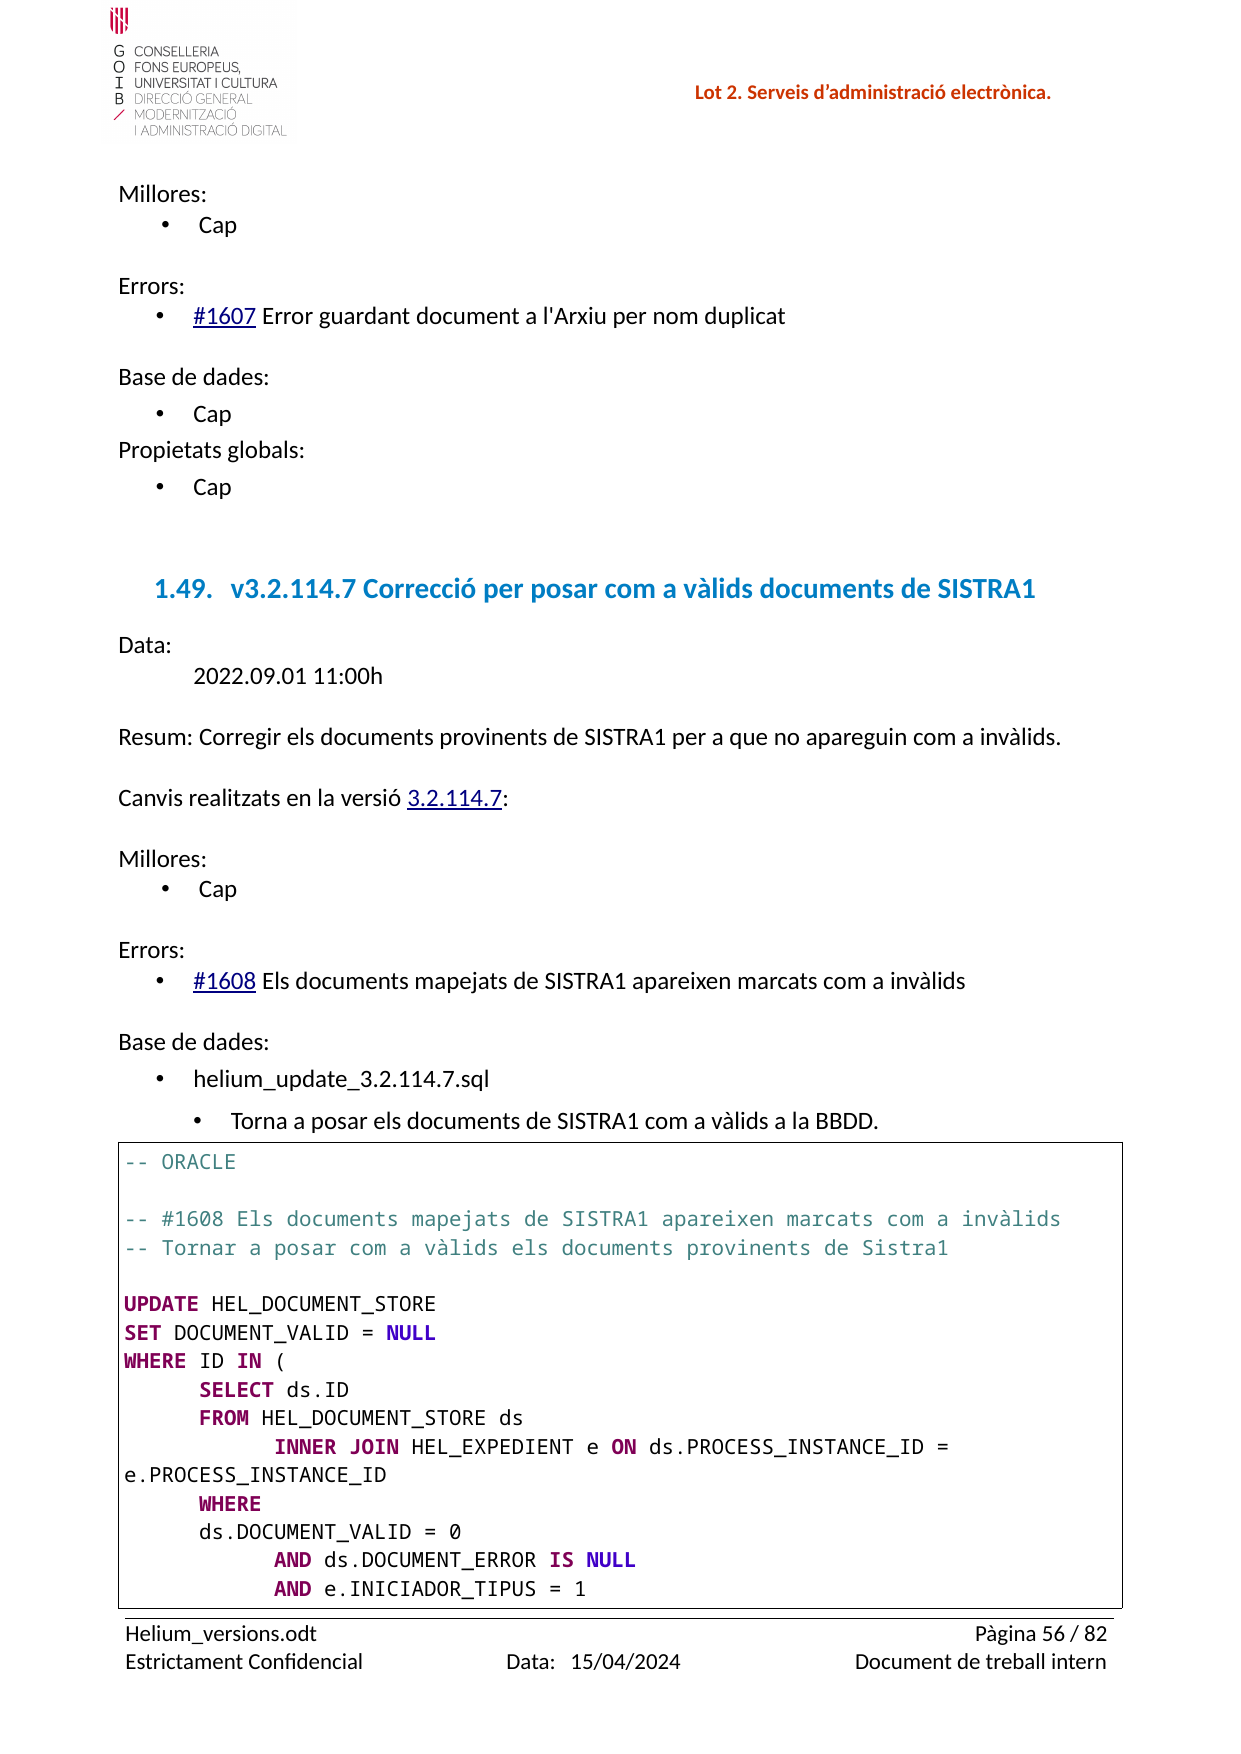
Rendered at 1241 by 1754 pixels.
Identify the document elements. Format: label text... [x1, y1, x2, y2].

table_header -- ORACLE -- #1608 Els documents mapejats de SISTRA1 apareixen marcats com a invàlids -- Tornar a posar com a vàlids els documents provinents de Sistra1 UPDATE HEL_DOCUMENT_STORE SET DOCUMENT_VALID = NULL WHERE ID IN ( SELECT ds.ID FROM HEL_DOCUMENT_STORE ds INNER JOIN HEL_EXPEDIENT e ON ds.PROCESS_INSTANCE_ID = e.PROCESS_INSTANCE_ID WHERE ds.DOCUMENT_VALID = 0 AND ds.DOCUMENT_ERROR IS NULL AND e.INICIADOR_TIPUS = 1 [119, 1143, 1122, 1608]
list Cap [156, 471, 1122, 501]
text Base de dades: [118, 361, 1122, 392]
text Errors: [118, 270, 1122, 300]
text Millores: [118, 843, 1122, 874]
subtitle v3.2.114.7 Correcció per posar com a vàlids documents de SISTRA1 [153, 570, 1122, 606]
list helium_update_3.2.114.7.sql [156, 1063, 1122, 1093]
text Resum: Corregir els documents provinents de SISTRA1 per a que no apareguin com a invàlids. [118, 721, 1122, 752]
picture [100, 0, 297, 144]
list Cap [156, 398, 1122, 428]
list Torna a posar els documents de SISTRA1 com a vàlids a la BBDD. [193, 1105, 1122, 1136]
list #1607 Error guardant document a l'Arxiu per nom duplicat [156, 300, 1122, 331]
list #1608 Els documents mapejats de SISTRA1 apareixen marcats com a invàlids [156, 965, 1122, 996]
text 2022.09.01 11:00h [118, 660, 1122, 691]
text Errors: [118, 935, 1122, 965]
text Propietats globals: [118, 434, 1122, 465]
text Canvis realitzats en la versió 3.2.114.7: [118, 782, 1122, 813]
text Millores: [118, 178, 1122, 209]
list Cap [161, 874, 1122, 904]
text Data: [118, 629, 1122, 660]
list Cap [161, 209, 1122, 239]
text Base de dades: [118, 1026, 1122, 1057]
